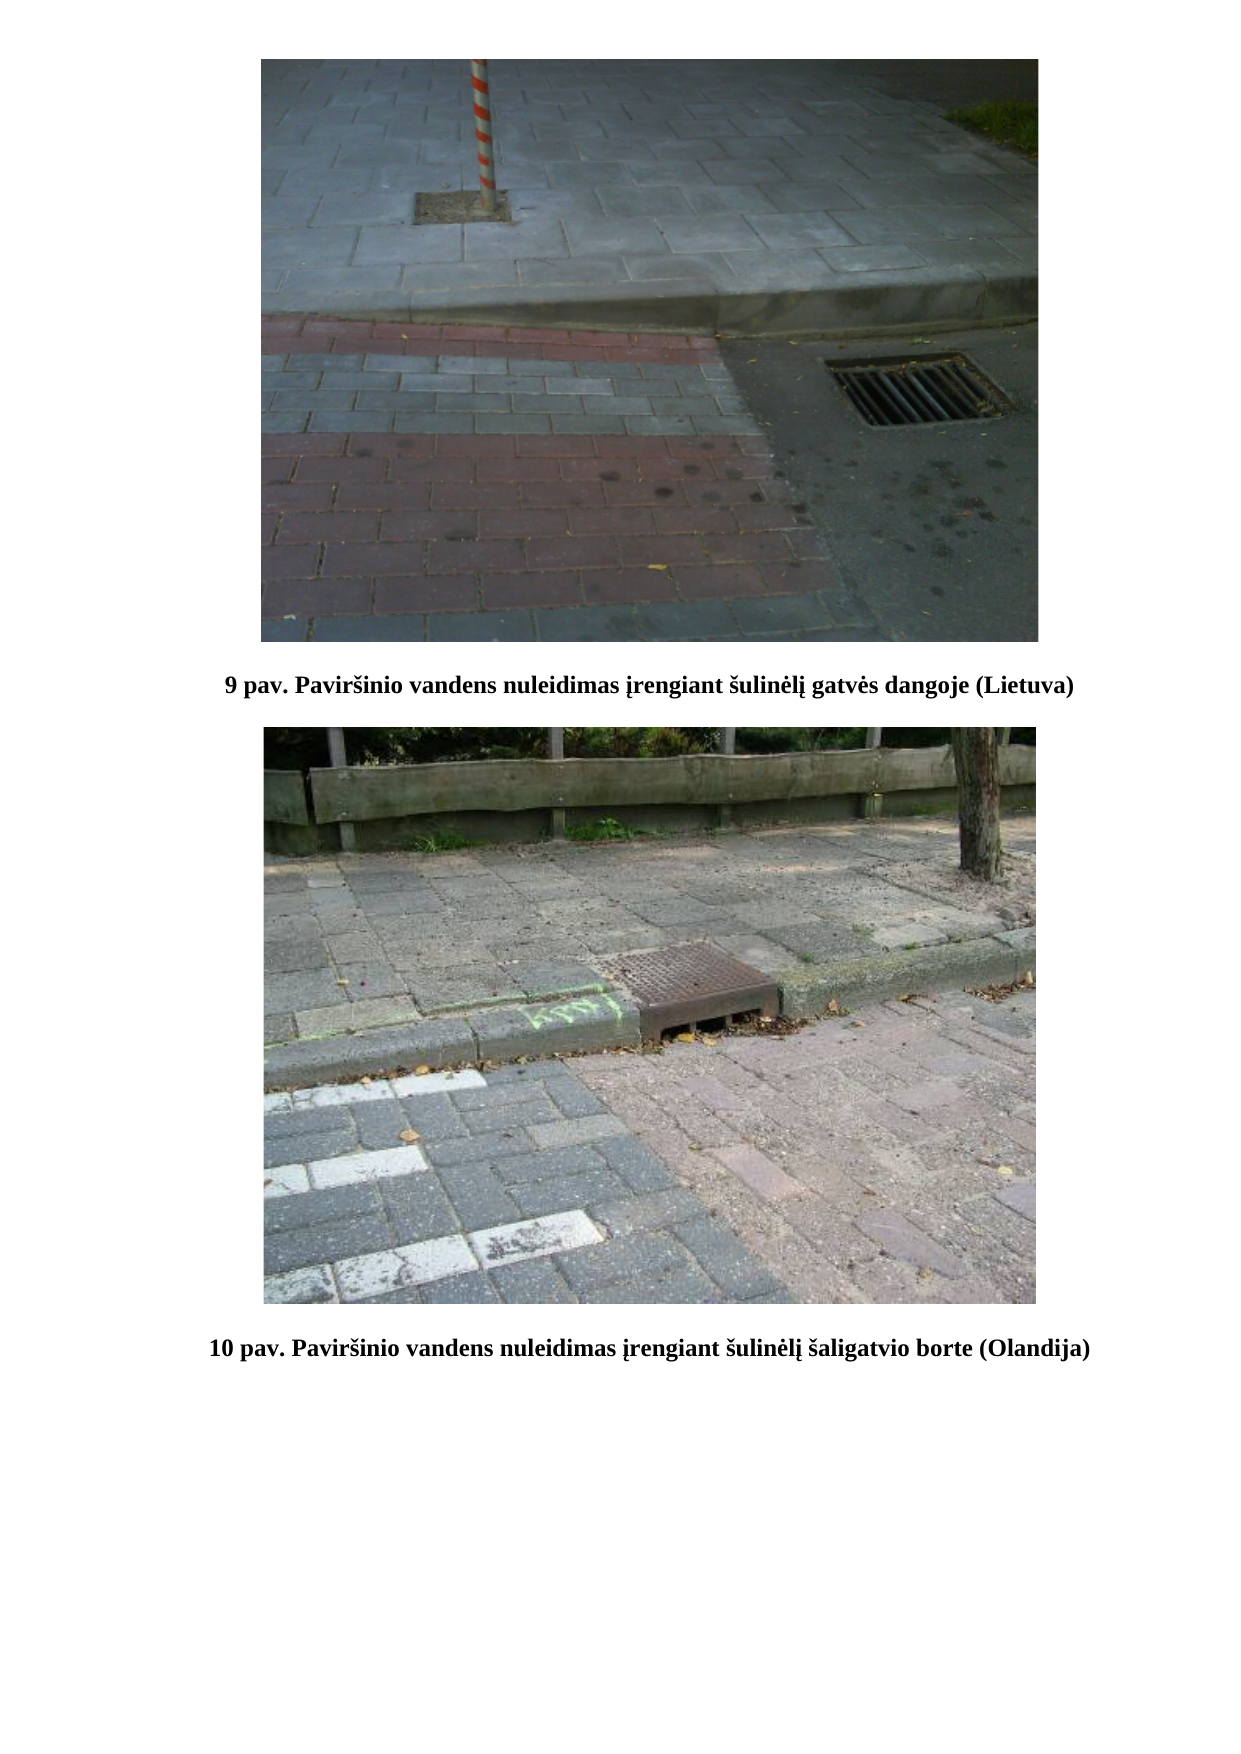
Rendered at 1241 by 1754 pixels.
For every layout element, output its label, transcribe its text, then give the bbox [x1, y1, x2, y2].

text 9 pav. Paviršinio vandens nuleidimas įrengiant šulinėlį gatvės dangoje (Lietuva) [177, 670, 1122, 699]
text 10 pav. Paviršinio vandens nuleidimas įrengiant šulinėlį šaligatvio borte (Olandija) [177, 1333, 1122, 1362]
